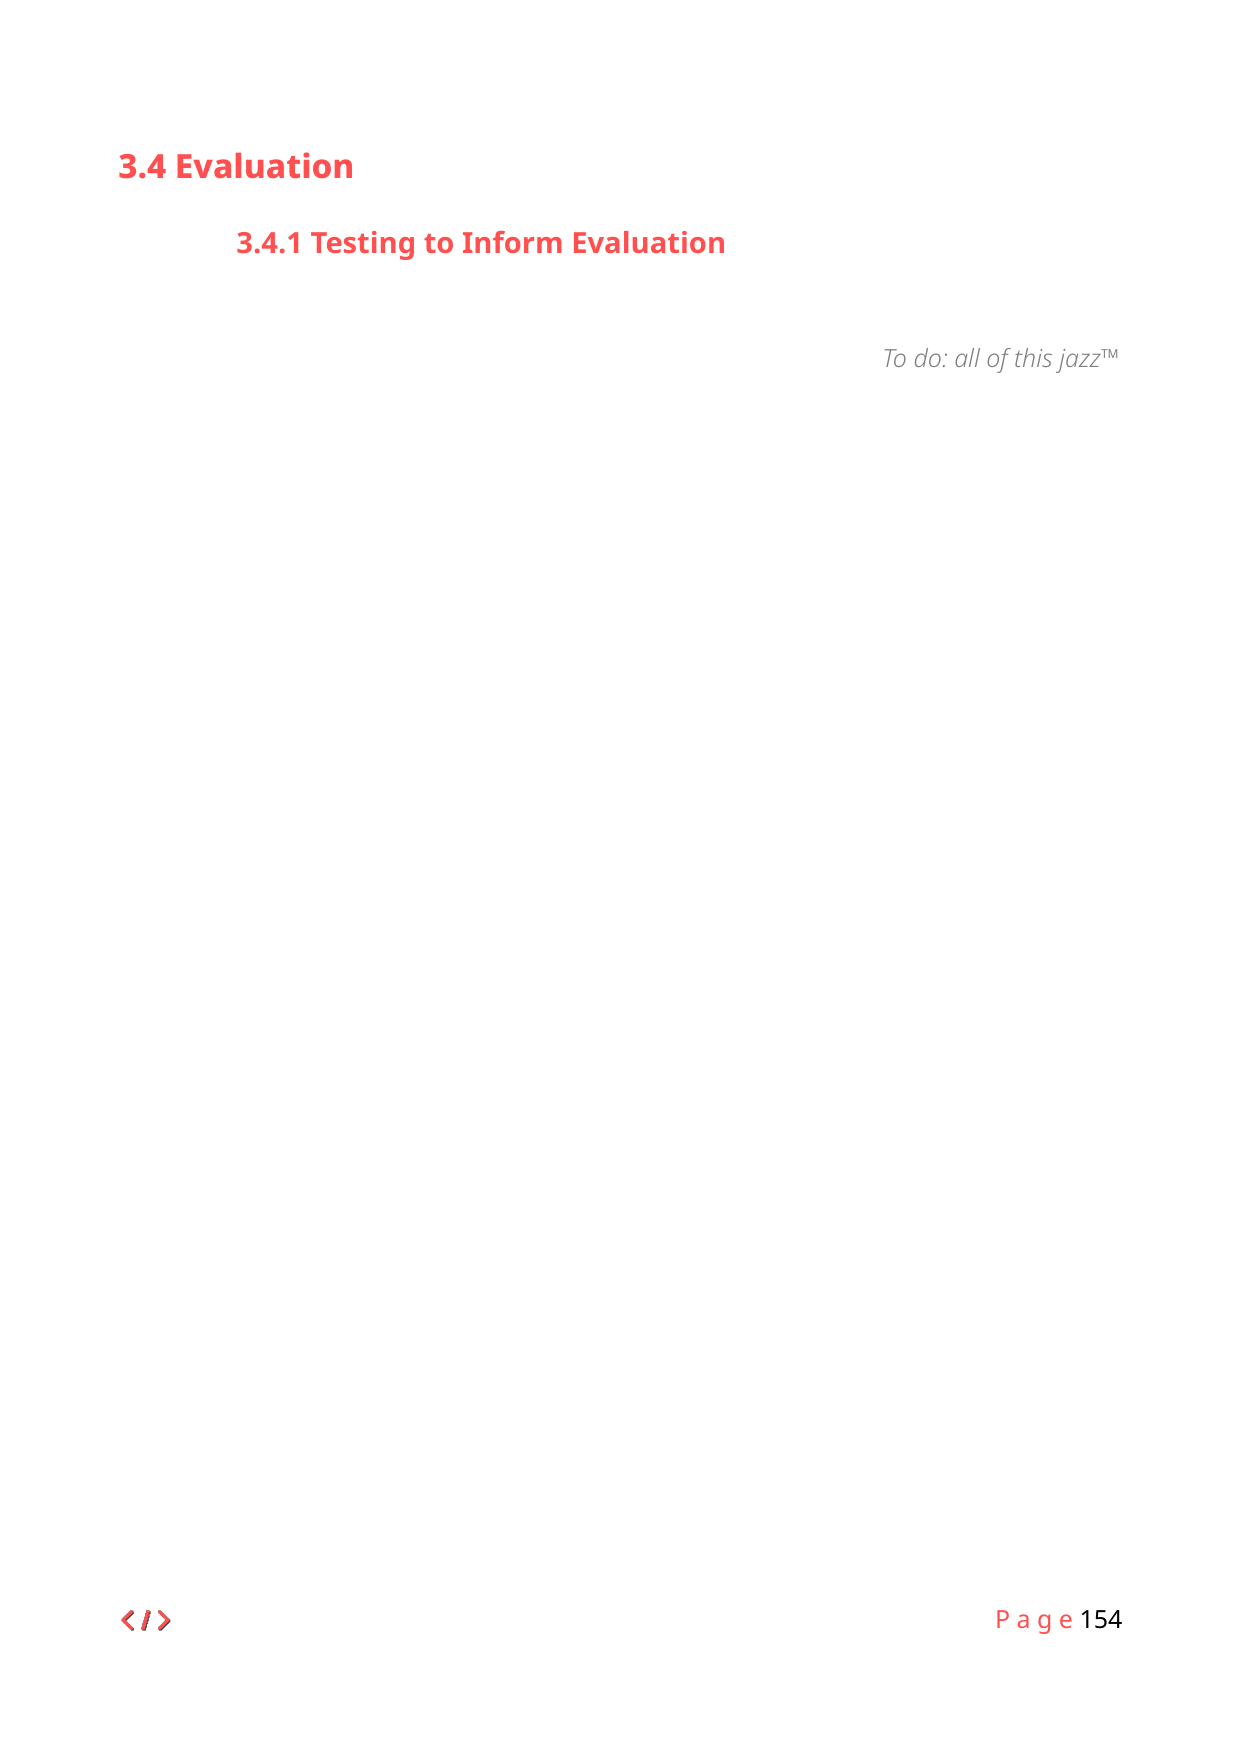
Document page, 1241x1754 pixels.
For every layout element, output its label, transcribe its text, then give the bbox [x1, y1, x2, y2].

subtitle To do: all of this jazz™ [118, 340, 1122, 374]
subtitle 3.4.1 Testing to Inform Evaluation [118, 222, 1122, 262]
subtitle 3.4 Evaluation [118, 143, 1122, 188]
picture [116, 1591, 175, 1649]
